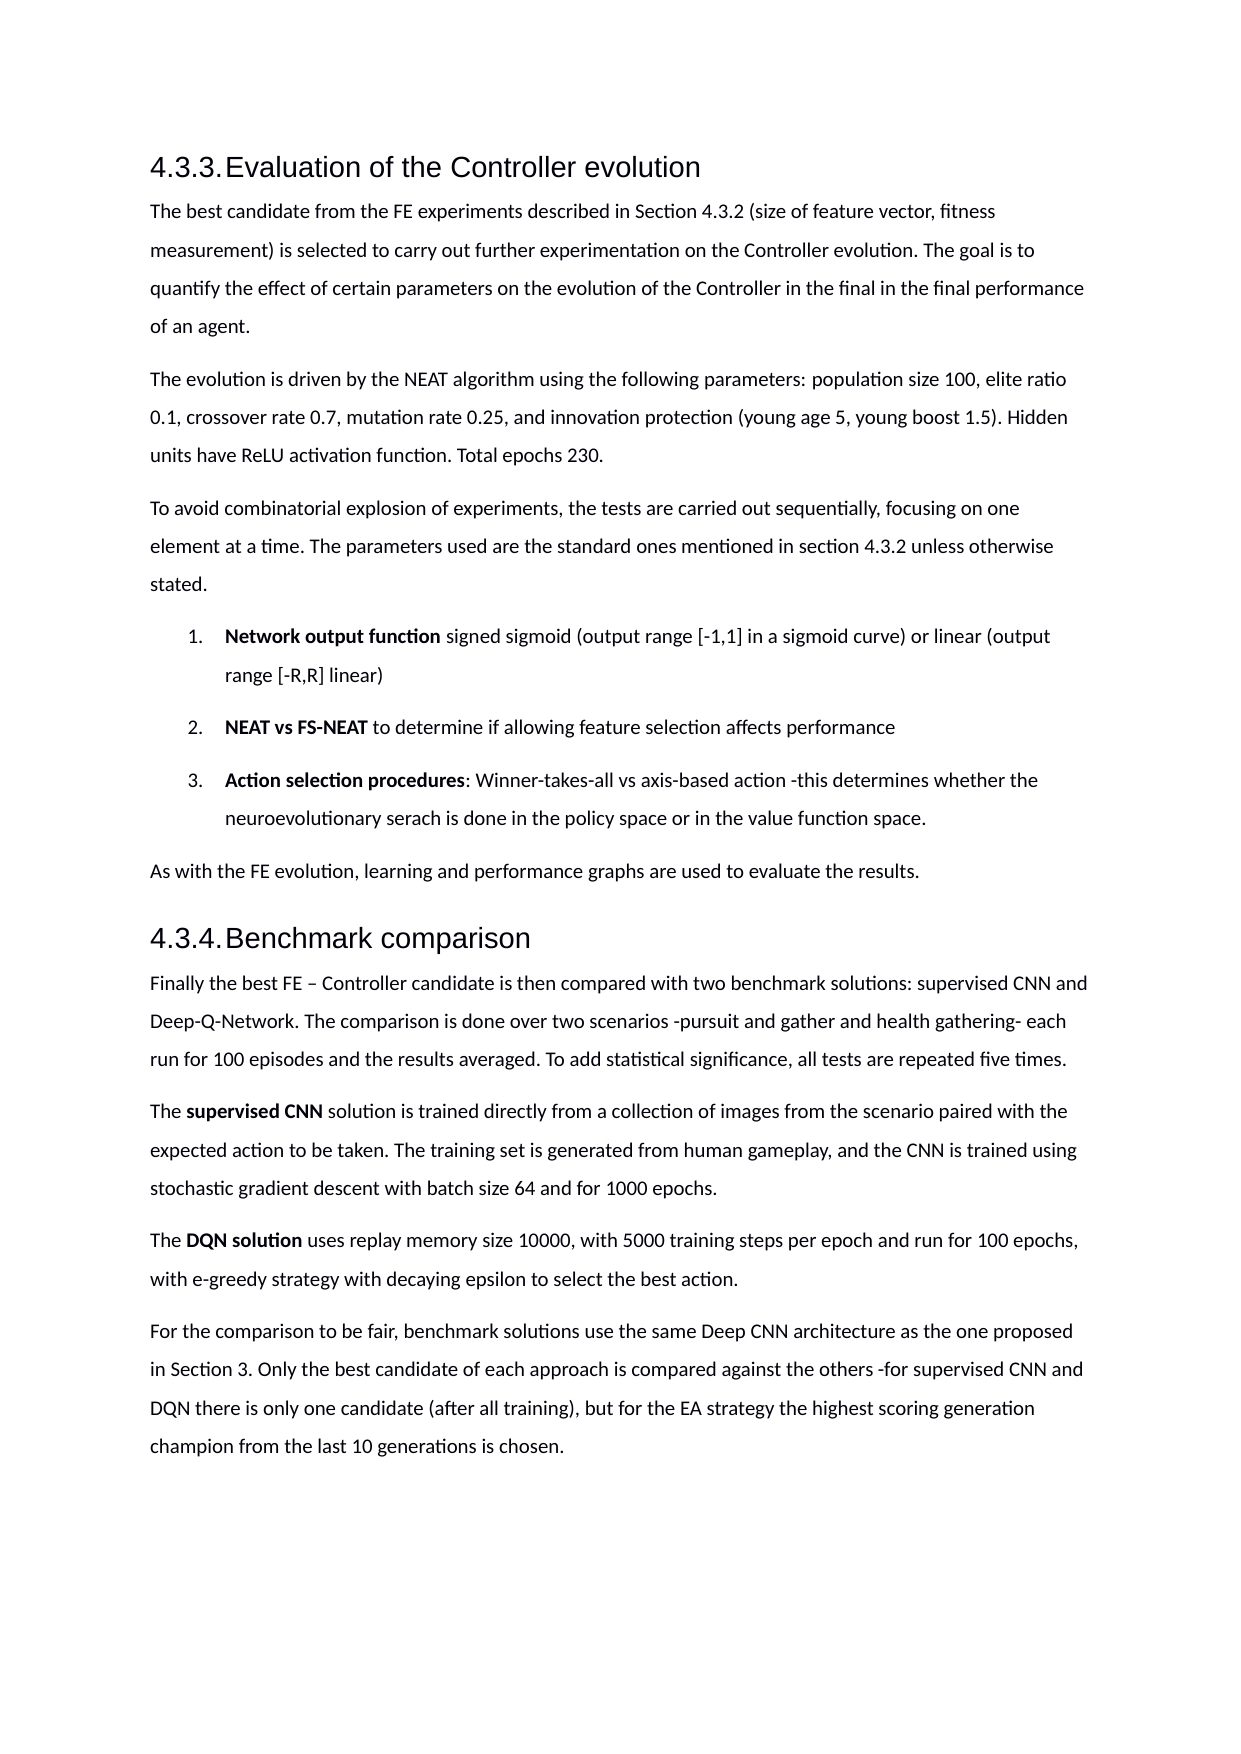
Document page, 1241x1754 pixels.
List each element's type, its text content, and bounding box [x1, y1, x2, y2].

list Network output function signed sigmoid (output range [-1,1] in a sigmoid curve) or linear (output range [-R,R] linear) [187, 624, 1090, 687]
text For the comparison to be fair, benchmark solutions use the same Deep CNN architecture as the one proposed in Section 3. Only the best candidate of each approach is compared against the others -for supervised CNN and DQN there is only one candidate (after all training), but for the EA strategy the highest scoring generation champion from the last 10 generations is chosen. [150, 1318, 1090, 1458]
text The best candidate from the FE experiments described in Section 4.3.2 (size of feature vector, fitness measurement) is selected to carry out further experimentation on the Controller evolution. The goal is to quantify the effect of certain parameters on the evolution of the Controller in the final in the final performance of an agent. [150, 199, 1090, 338]
list NEAT vs FS-NEAT to determine if allowing feature selection affects performance [187, 714, 1090, 740]
subtitle Evaluation of the Controller evolution [150, 150, 1090, 183]
text As with the FE evolution, learning and performance graphs are used to evaluate the results. [150, 858, 1090, 883]
list Action selection procedures: Winner-takes-all vs axis-based action -this determines whether the neuroevolutionary serach is done in the policy space or in the value function space. [187, 767, 1090, 831]
text To avoid combinatorial explosion of experiments, the tests are carried out sequentially, focusing on one element at a time. The parameters used are the standard ones mentioned in section 4.3.2 unless otherwise stated. [150, 495, 1090, 596]
text The DQN solution uses replay memory size 10000, with 5000 training steps per epoch and run for 100 epochs, with e-greedy strategy with decaying epsilon to select the best action. [150, 1228, 1090, 1291]
subtitle Benchmark comparison [150, 921, 1090, 955]
text Finally the best FE – Controller candidate is then compared with two benchmark solutions: supervised CNN and Deep-Q-Network. The comparison is done over two scenarios -pursuit and gather and health gathering- each run for 100 episodes and the results averaged. To add statistical significance, all tests are repeated five times. [150, 970, 1090, 1071]
text The evolution is driven by the NEAT algorithm using the following parameters: population size 100, elite ratio 0.1, crossover rate 0.7, mutation rate 0.25, and innovation protection (young age 5, young boost 1.5). Hidden units have ReLU activation function. Total epochs 230. [150, 366, 1090, 467]
text The supervised CNN solution is trained directly from a collection of images from the scenario paired with the expected action to be taken. The training set is generated from human gameplay, and the CNN is trained using stochastic gradient descent with batch size 64 and for 1000 epochs. [150, 1099, 1090, 1200]
